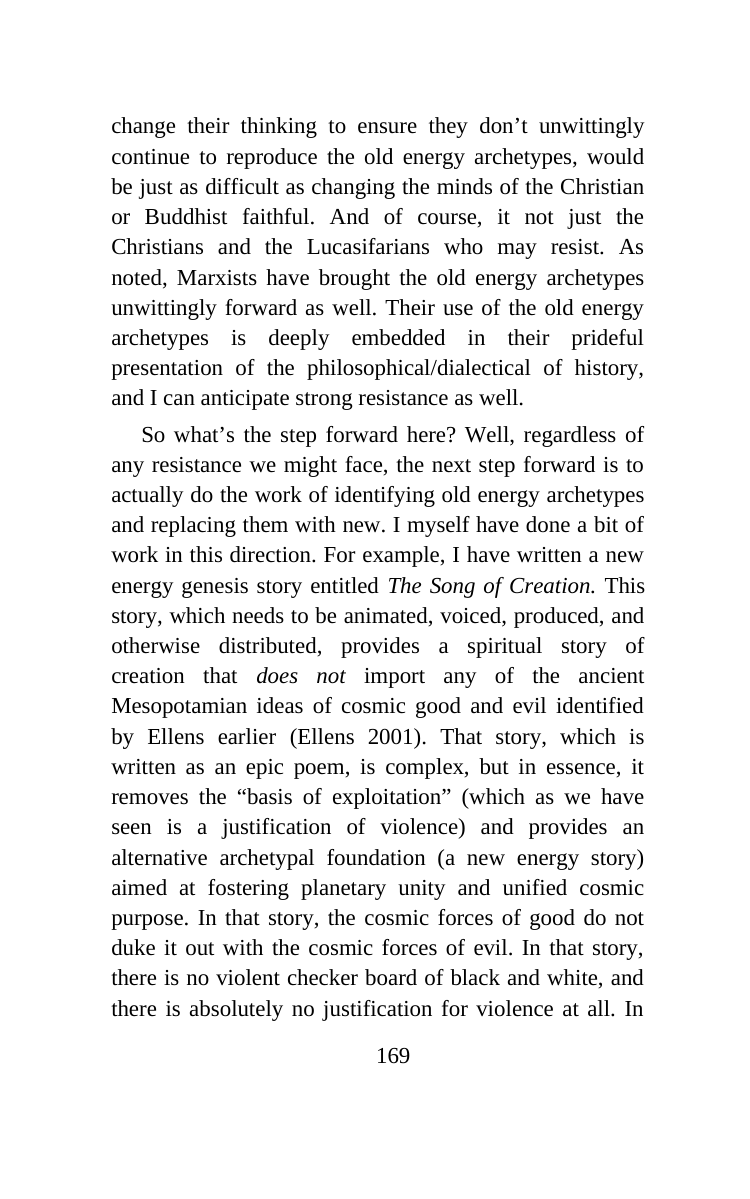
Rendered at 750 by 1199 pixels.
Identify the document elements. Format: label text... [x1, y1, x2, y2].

text change their thinking to ensure they don’t unwittingly continue to reproduce the old energy archetypes, would be just as difficult as changing the minds of the Christian or Buddhist faithful. And of course, it not just the Christians and the Lucasifarians who may resist. As noted, Marxists have brought the old energy archetypes unwittingly forward as well. Their use of the old energy archetypes is deeply embedded in their prideful presentation of the philosophical/dialectical of history, and I can anticipate strong resistance as well. [111, 112, 645, 411]
text So what’s the step forward here? Well, regardless of any resistance we might face, the next step forward is to actually do the work of identifying old energy archetypes and replacing them with new. I myself have done a bit of work in this direction. For example, I have written a new energy genesis story entitled The Song of Creation. This story, which needs to be animated, voiced, produced, and otherwise distributed, provides a spiritual story of creation that does not import any of the ancient Mesopotamian ideas of cosmic good and evil identified by Ellens earlier (Ellens 2001). That story, which is written as an epic poem, is complex, but in essence, it removes the “basis of exploitation” (which as we have seen is a justification of violence) and provides an alternative archetypal foundation (a new energy story) aimed at fostering planetary unity and unified cosmic purpose. In that story, the cosmic forces of good do not duke it out with the cosmic forces of evil. In that story, there is no violent checker board of black and white, and there is absolutely no justification for violence at all. In [111, 421, 645, 1021]
